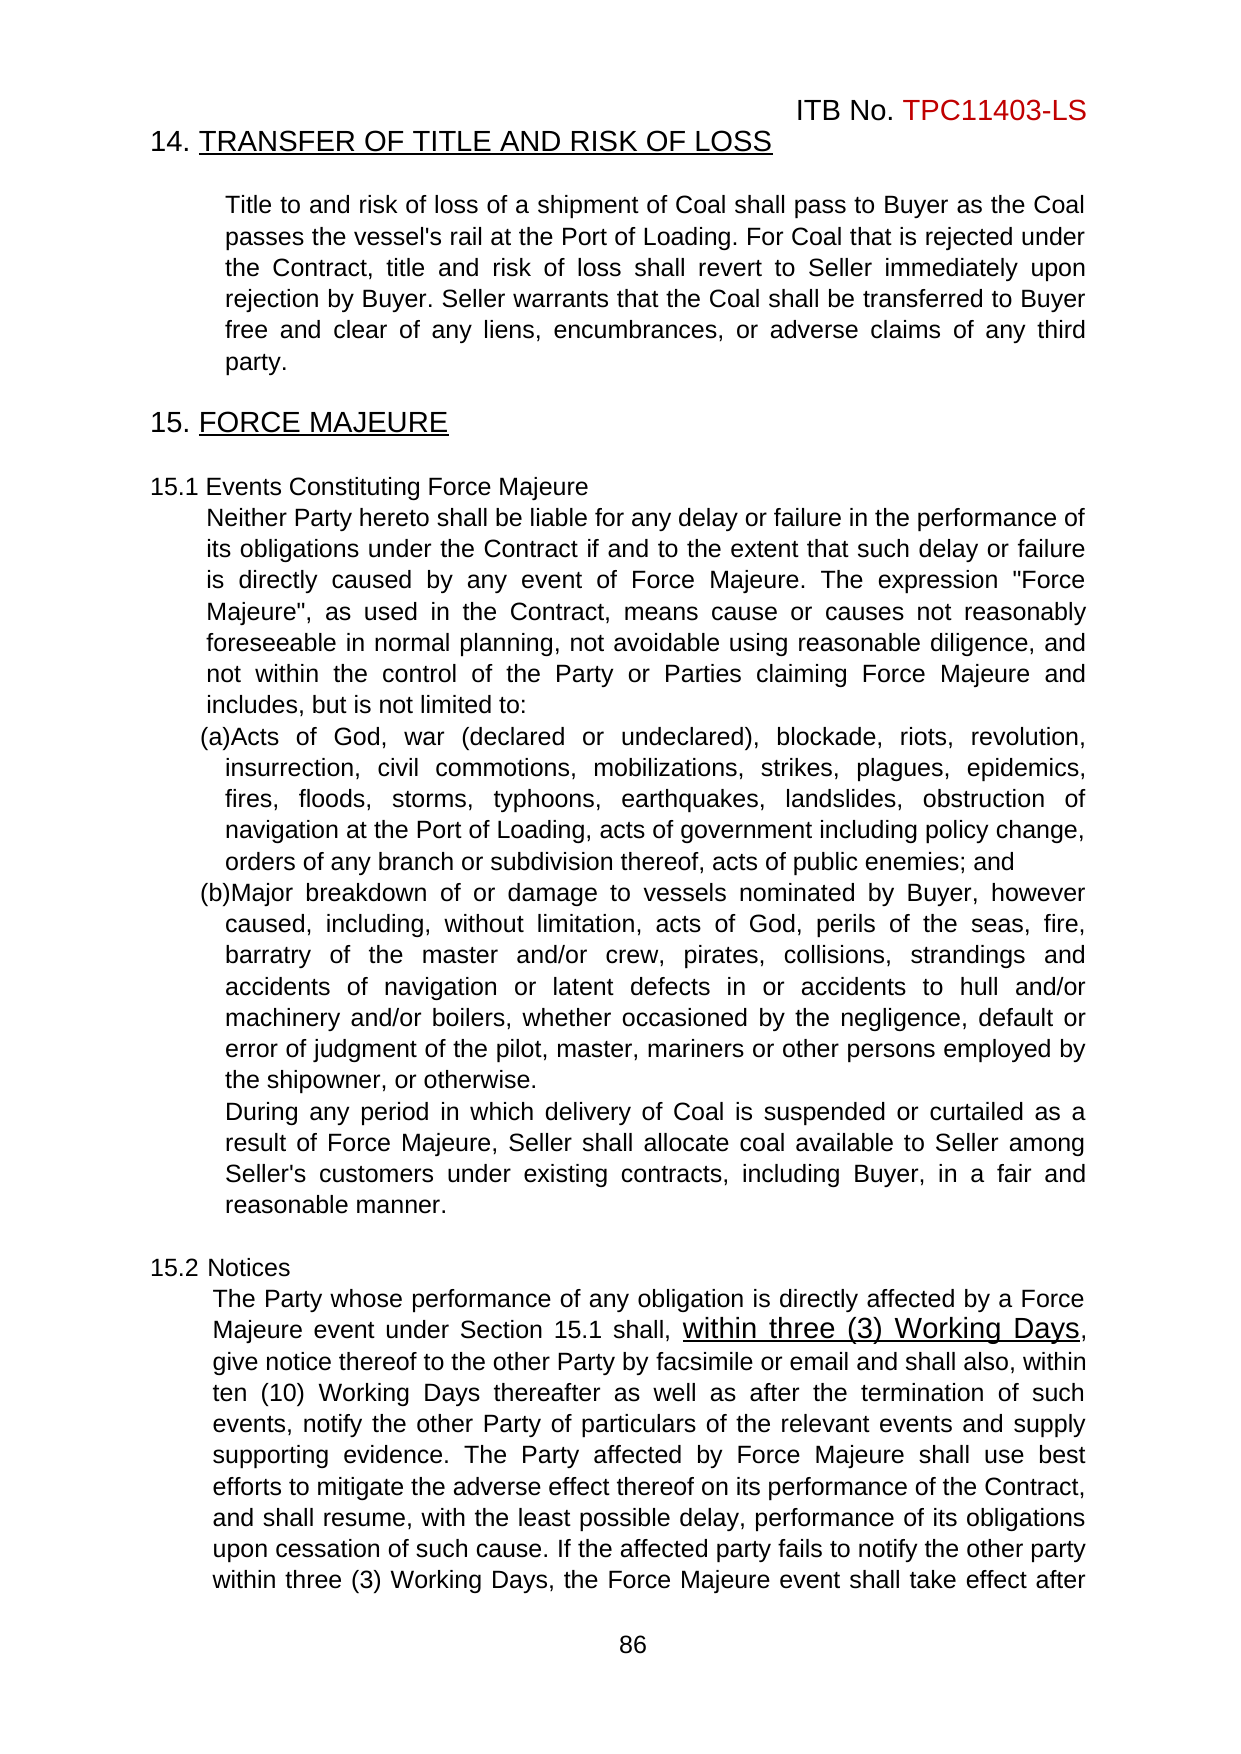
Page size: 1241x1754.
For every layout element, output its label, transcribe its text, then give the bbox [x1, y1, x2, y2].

text 15.1 Events Constituting Force Majeure [150, 470, 1087, 501]
text (a)Acts of God, war (declared or undeclared), blockade, riots, revolution, insurrection, civil commotions, mobilizations, strikes, plagues, epidemics, fires, floods, storms, typhoons, earthquakes, landslides, obstruction of navigation at the Port of Loading, acts of government including policy change, orders of any branch or subdivision thereof, acts of public enemies; and [200, 720, 1087, 876]
text 14. TRANSFER OF TITLE AND RISK OF LOSS [150, 126, 1192, 157]
text Neither Party hereto shall be liable for any delay or failure in the performance of its obligations under the Contract if and to the extent that such delay or failure is directly caused by any event of Force Majeure. The expression "Force Majeure", as used in the Contract, means cause or causes not reasonably foreseeable in normal planning, not avoidable using reasonable diligence, and not within the control of the Party or Parties claiming Force Majeure and includes, but is not limited to: [206, 501, 1087, 720]
text (b)Major breakdown of or damage to vessels nominated by Buyer, however caused, including, without limitation, acts of God, perils of the seas, fire, barratry of the master and/or crew, pirates, collisions, strandings and accidents of navigation or latent defects in or accidents to hull and/or machinery and/or boilers, whether occasioned by the negligence, default or error of judgment of the pilot, master, mariners or other persons employed by the shipowner, or otherwise. [200, 876, 1087, 1095]
text Title to and risk of loss of a shipment of Coal shall pass to Buyer as the Coal passes the vessel's rail at the Port of Loading. For Coal that is rejected under the Contract, title and risk of loss shall revert to Seller immediately upon rejection by Buyer. Seller warrants that the Coal shall be transferred to Buyer free and clear of any liens, encumbrances, or adverse claims of any third party. [225, 189, 1087, 376]
text 15.2 Notices [150, 1251, 1087, 1282]
text During any period in which delivery of Coal is suspended or curtailed as a result of Force Majeure, Seller shall allocate coal available to Seller among Seller's customers under existing contracts, including Buyer, in a fair and reasonable manner. [225, 1095, 1087, 1220]
text 15. FORCE MAJEURE [150, 407, 1192, 439]
text The Party whose performance of any obligation is directly affected by a Force Majeure event under Section 15.1 shall, within three (3) Working Days, give notice thereof to the other Party by facsimile or email and shall also, within ten (10) Working Days thereafter as well as after the termination of such events, notify the other Party of particulars of the relevant events and supply supporting evidence. The Party affected by Force Majeure shall use best efforts to mitigate the adverse effect thereof on its performance of the Contract, and shall resume, with the least possible delay, performance of its obligations upon cessation of such cause. If the affected party fails to notify the other party within three (3) Working Days, the Force Majeure event shall take effect after [212, 1282, 1087, 1595]
